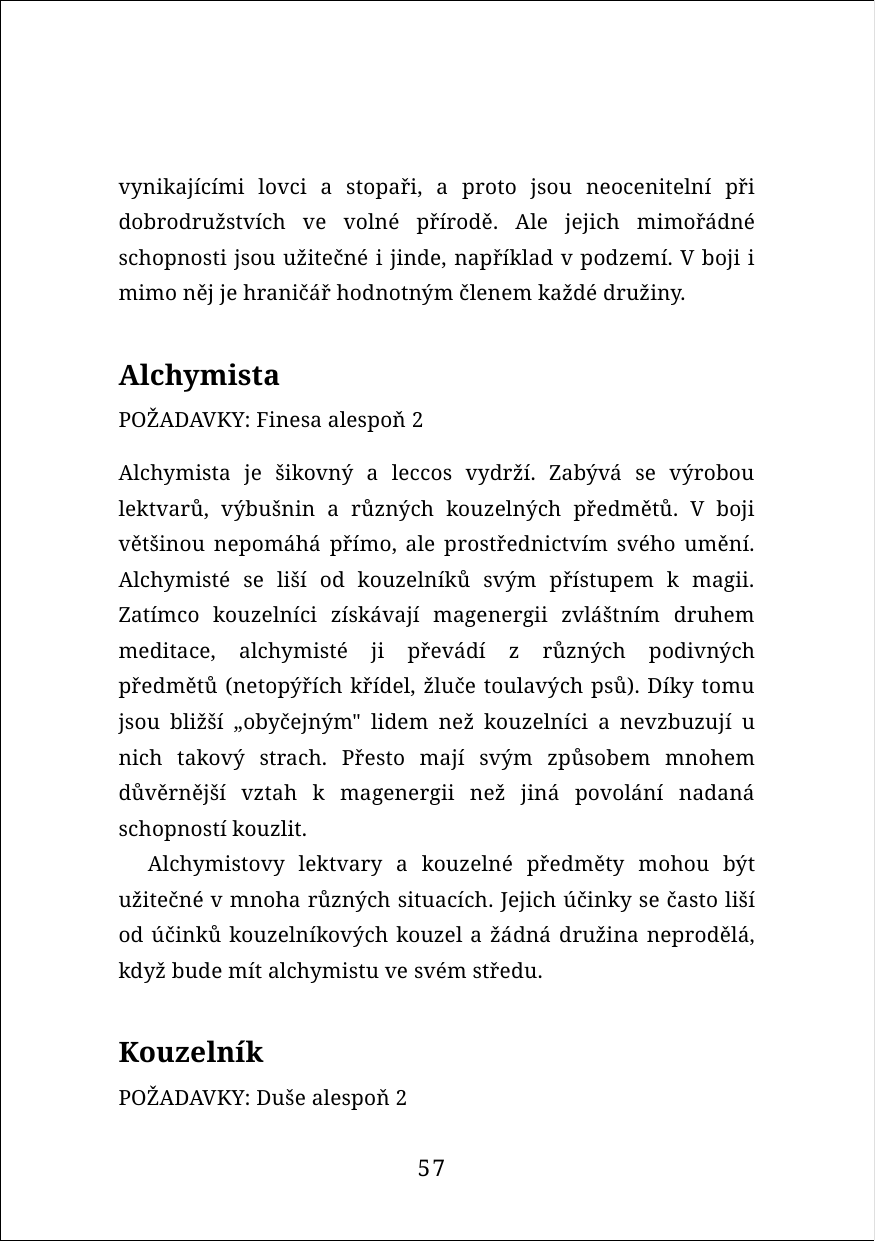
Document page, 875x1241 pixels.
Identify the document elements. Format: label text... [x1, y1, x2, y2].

subtitle Alchymista [118, 355, 756, 393]
text POŽADAVKY: Finesa alespoň 2 [118, 405, 756, 434]
text Alchymista je šikovný a leccos vydrží. Zabývá se výrobou lektvarů, výbušnin a různých kouzelných předmětů. V boji většinou nepomáhá přímo, ale prostřednictvím svého umění. Alchymisté se liší od kouzelníků svým přístupem k magii. Zatímco kouzelníci získávají magenergii zvláštním druhem meditace, alchymisté ji převádí z různých podivných předmětů (netopýřích křídel, žluče toulavých psů). Díky tomu jsou bližší „obyčejným" lidem než kouzelníci a nevzbuzují u nich takový strach. Přesto mají svým způsobem mnohem důvěrnější vztah k magenergii než jiná povolání nadaná schopností kouzlit. Alchymistovy lektvary a kouzelné předměty mohou být užitečné v mnoha různých situacích. Jejich účinky se často liší od účinků kouzelníkových kouzel a žádná družina neprodělá, když bude mít alchymistu ve svém středu. [118, 458, 756, 984]
text POŽADAVKY: Duše alespoň 2 [118, 1083, 756, 1111]
text vynikajícími lovci a stopaři, a proto jsou neocenitelní při dobrodružstvích ve volné přírodě. Ale jejich mimořádné schopnosti jsou užitečné i jinde, například v podzemí. V boji i mimo něj je hraničář hodnotným členem každé družiny. [118, 172, 756, 307]
subtitle Kouzelník [118, 1033, 756, 1071]
